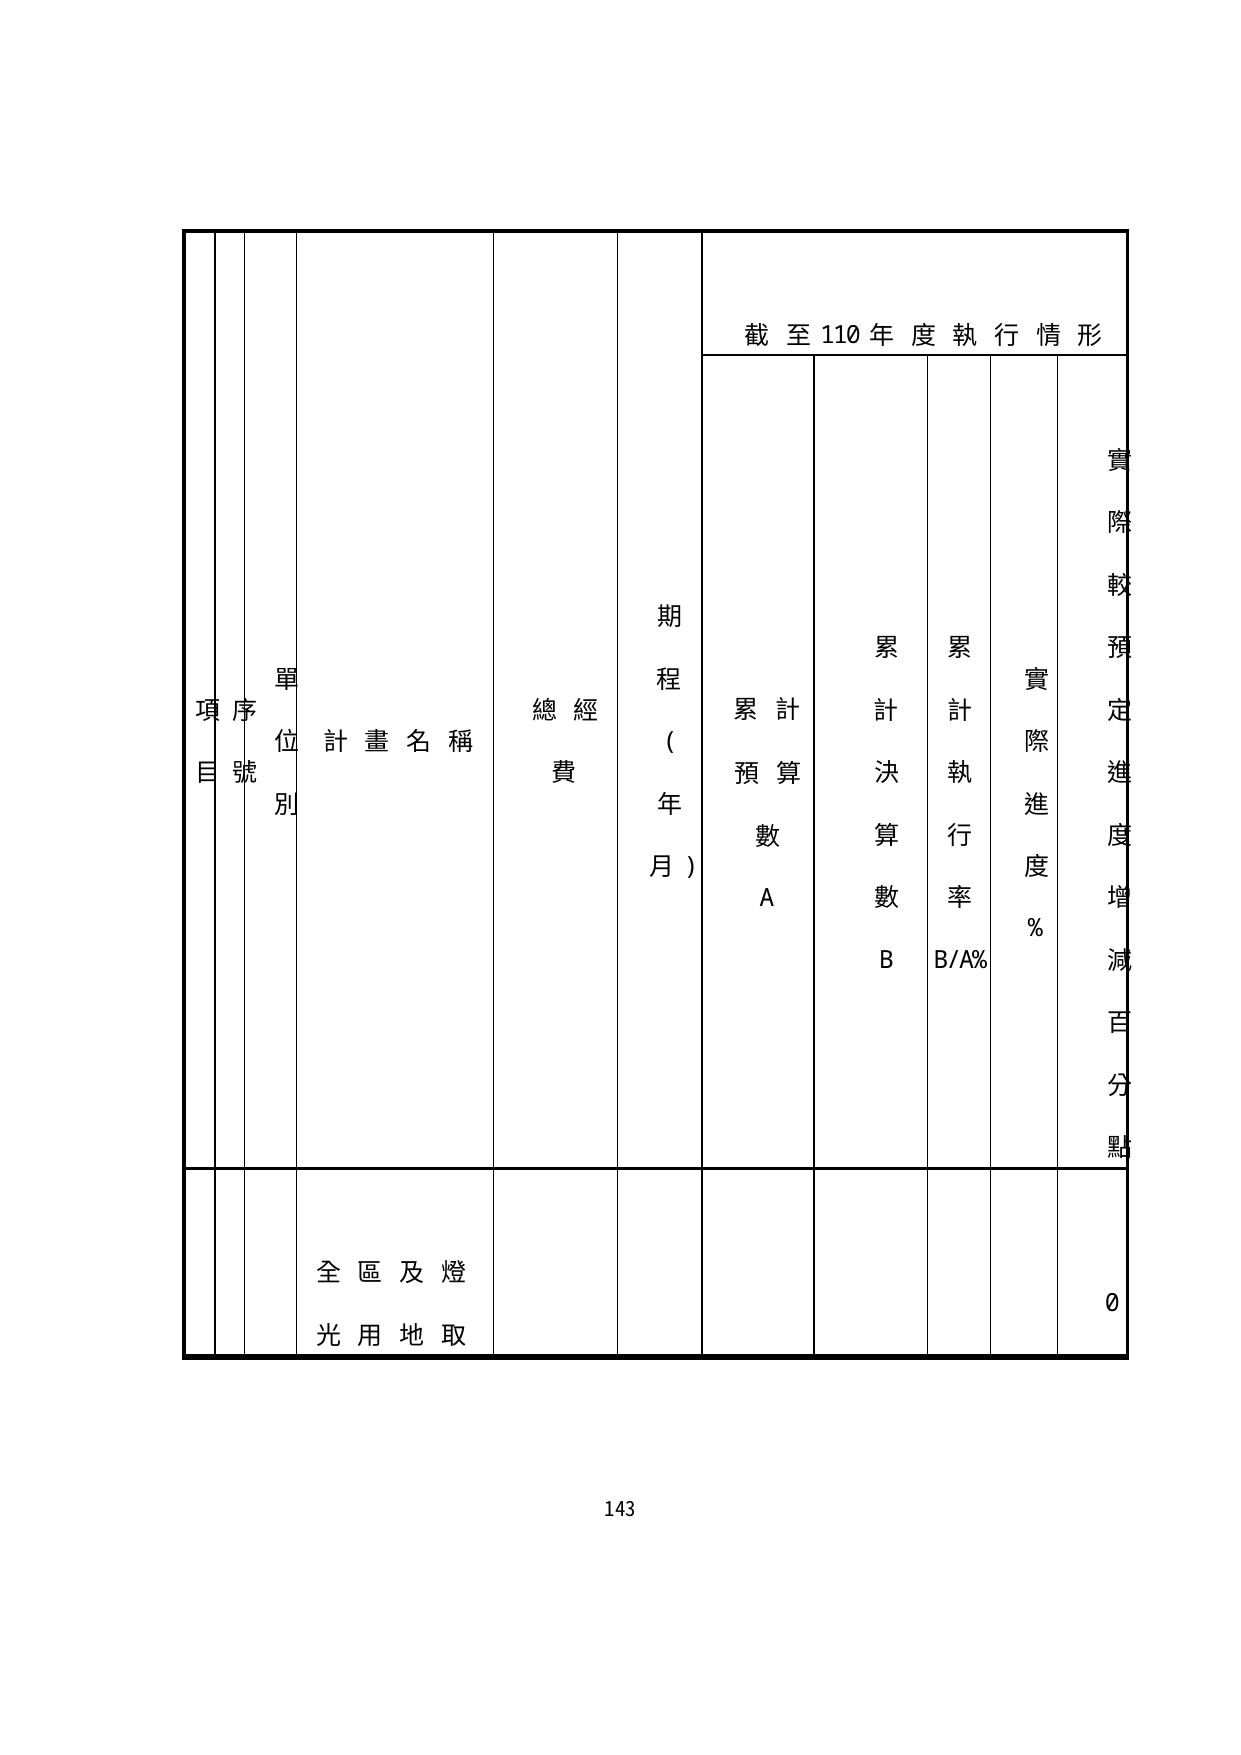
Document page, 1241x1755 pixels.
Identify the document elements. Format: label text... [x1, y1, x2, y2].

table_header 計畫名稱 [297, 233, 493, 1167]
table_header 序號 [216, 233, 244, 1167]
table_header 總經費 [494, 233, 617, 1167]
table_cell 松山機場 [245, 1170, 296, 1354]
table_cell 全區及燈光用地取 [297, 1170, 493, 1354]
table_cell [216, 1170, 244, 1354]
table_cell 累計 決算數 B [815, 356, 927, 1167]
table_cell 0 [1058, 1170, 1126, 1354]
table_cell [494, 1170, 617, 1354]
table_header 單位別 [245, 233, 296, 1167]
table_header 期程 (年月) [618, 233, 701, 1167]
table_cell [703, 1170, 813, 1354]
table_cell 累計 預算數 A [703, 356, 813, 1167]
table_cell 實際進度% [991, 356, 1057, 1167]
table_header 項目 [186, 233, 214, 1167]
table_cell [618, 1170, 701, 1354]
table_cell 實際較預定進度增減百分點 [1058, 356, 1126, 1167]
table_cell 已屆期 計畫 [186, 1170, 214, 1354]
table_header 截至110年度執行情形 [703, 233, 1126, 354]
table_cell 累計執行率B/A% [928, 356, 990, 1167]
table_cell [815, 1170, 927, 1354]
table_cell [991, 1170, 1057, 1354]
table_cell [928, 1170, 990, 1354]
